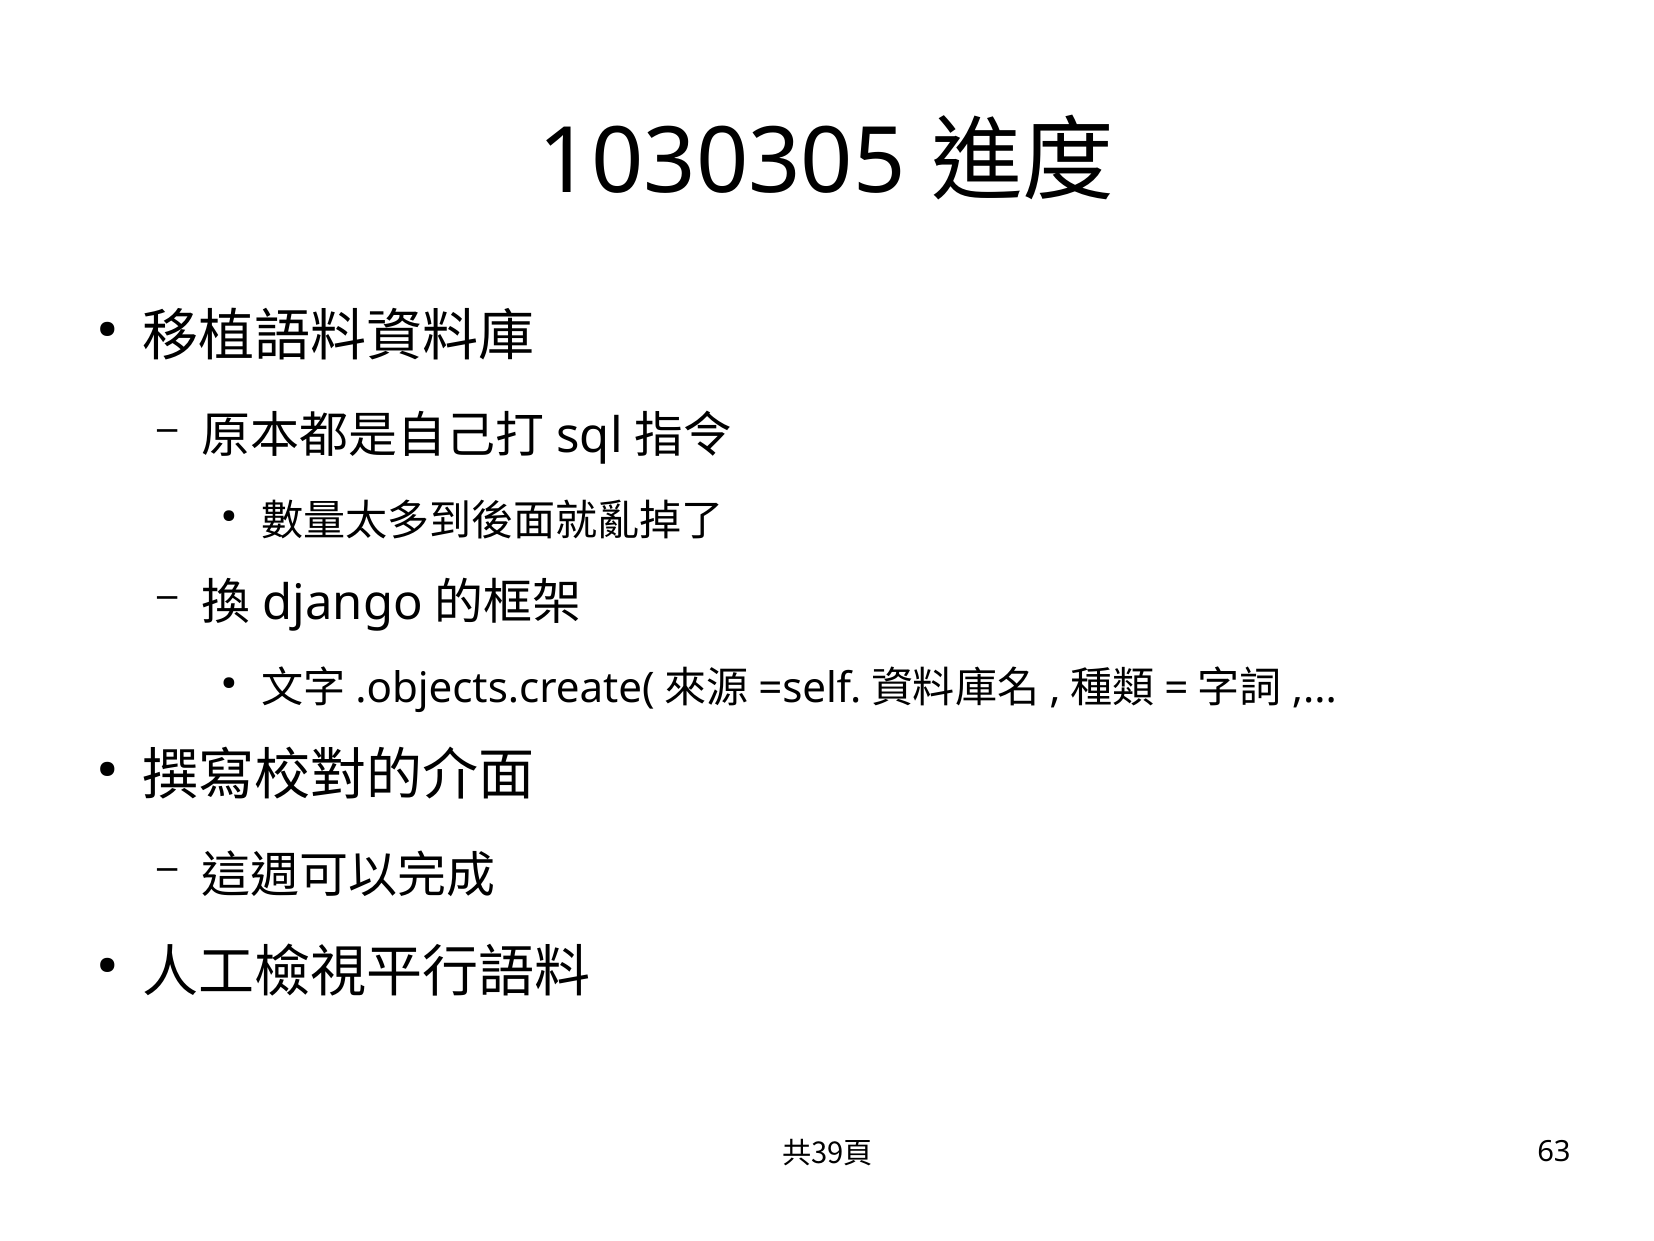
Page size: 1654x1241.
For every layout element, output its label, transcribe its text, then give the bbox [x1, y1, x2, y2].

list 移植語料資料庫 原本都是自己打sql指令 數量太多到後面就亂掉了 換django的框架 文字.objects.create(來源=self.資料庫名,種類=字詞,... 撰寫校對的介面 這週可以完成 人工檢視平行語料 [82, 290, 1538, 1010]
title 1030305進度 [82, 49, 1571, 257]
